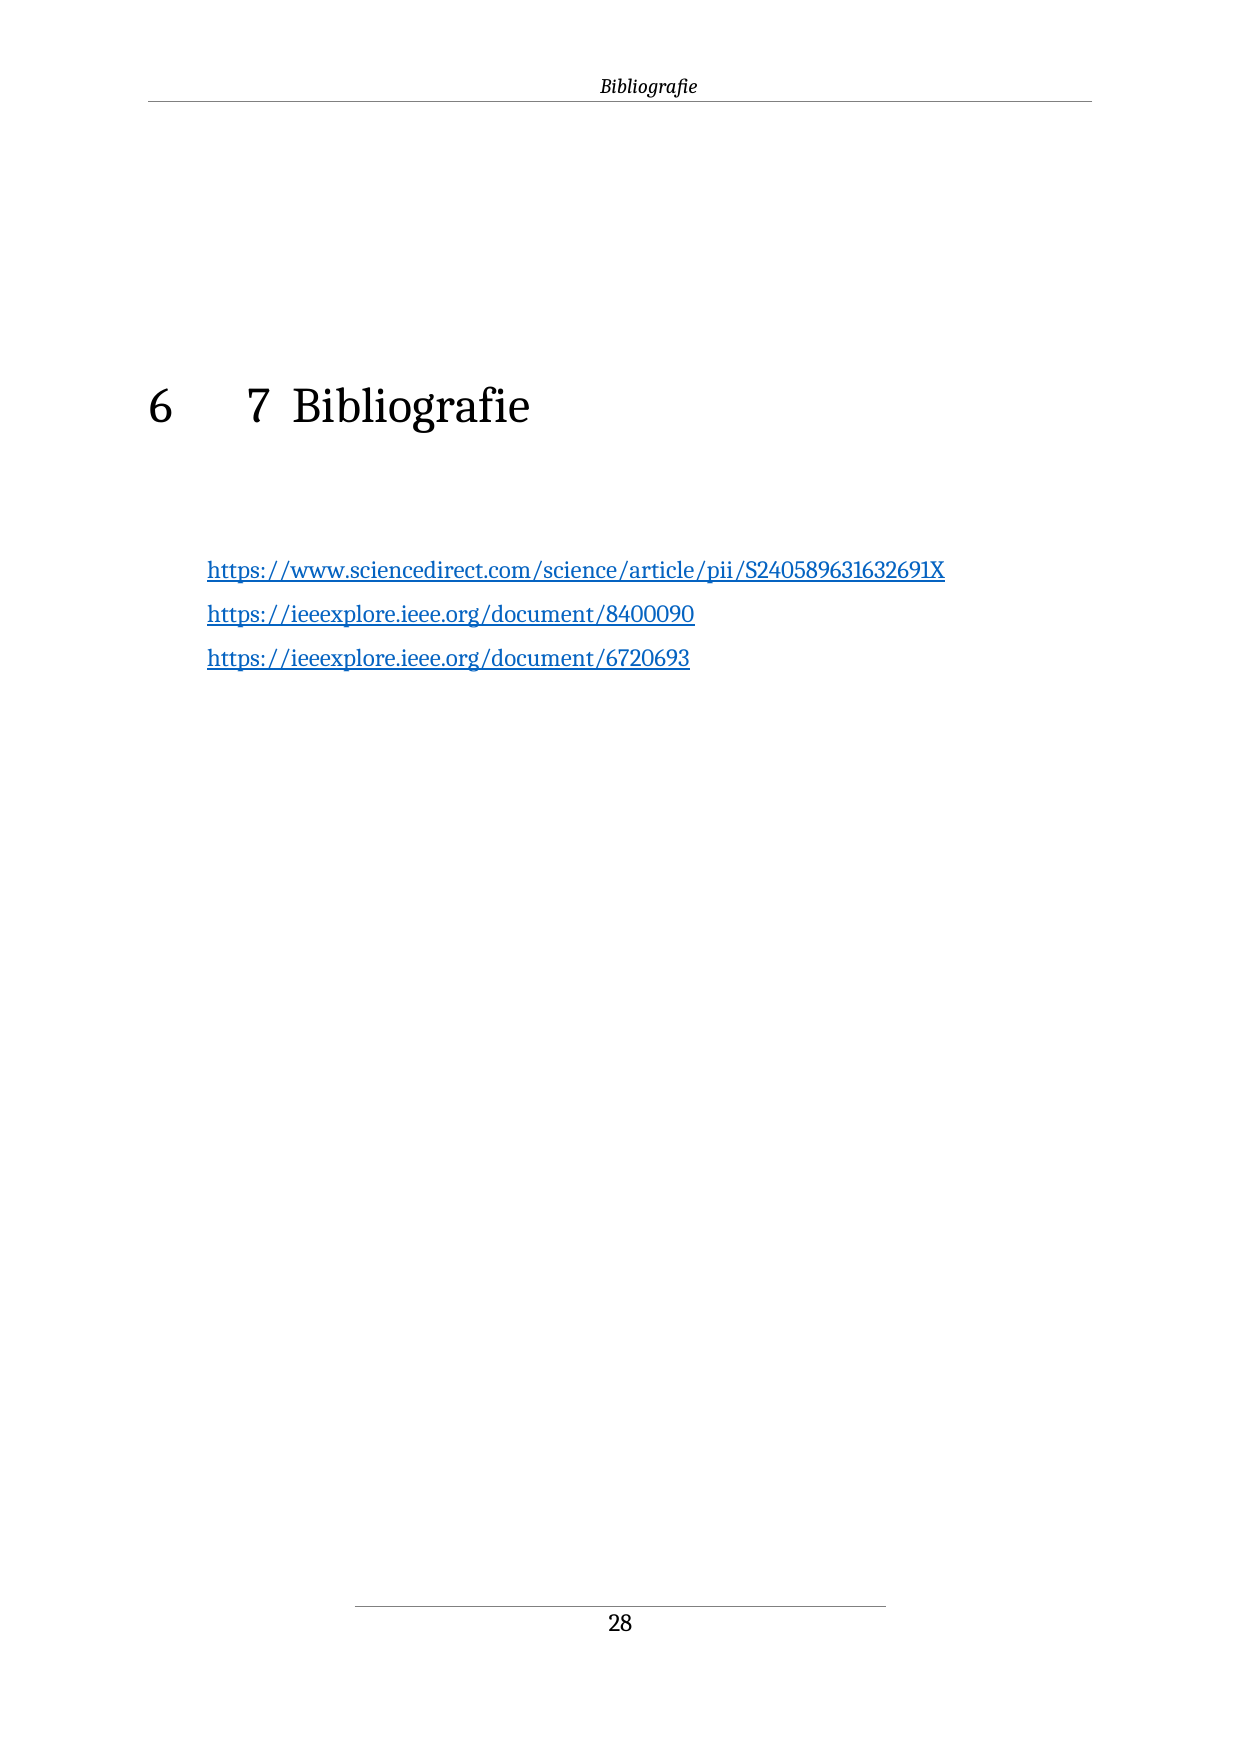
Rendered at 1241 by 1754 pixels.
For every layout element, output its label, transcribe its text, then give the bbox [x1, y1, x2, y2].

table_cell [246, 293, 1092, 326]
text https://www.sciencedirect.com/science/article/pii/S240589631632691X [148, 556, 1092, 584]
table_cell [148, 326, 246, 468]
table_cell Bibliografie [246, 326, 1092, 468]
text https://ieeexplore.ieee.org/document/8400090 [148, 600, 1092, 629]
table_cell [148, 293, 246, 326]
text https://ieeexplore.ieee.org/document/6720693 [148, 644, 1092, 673]
table_cell [148, 259, 246, 293]
table_cell [246, 259, 1092, 293]
table_header [246, 192, 1092, 225]
table_header [148, 192, 246, 225]
table_cell [148, 225, 246, 259]
table_cell [246, 225, 1092, 259]
